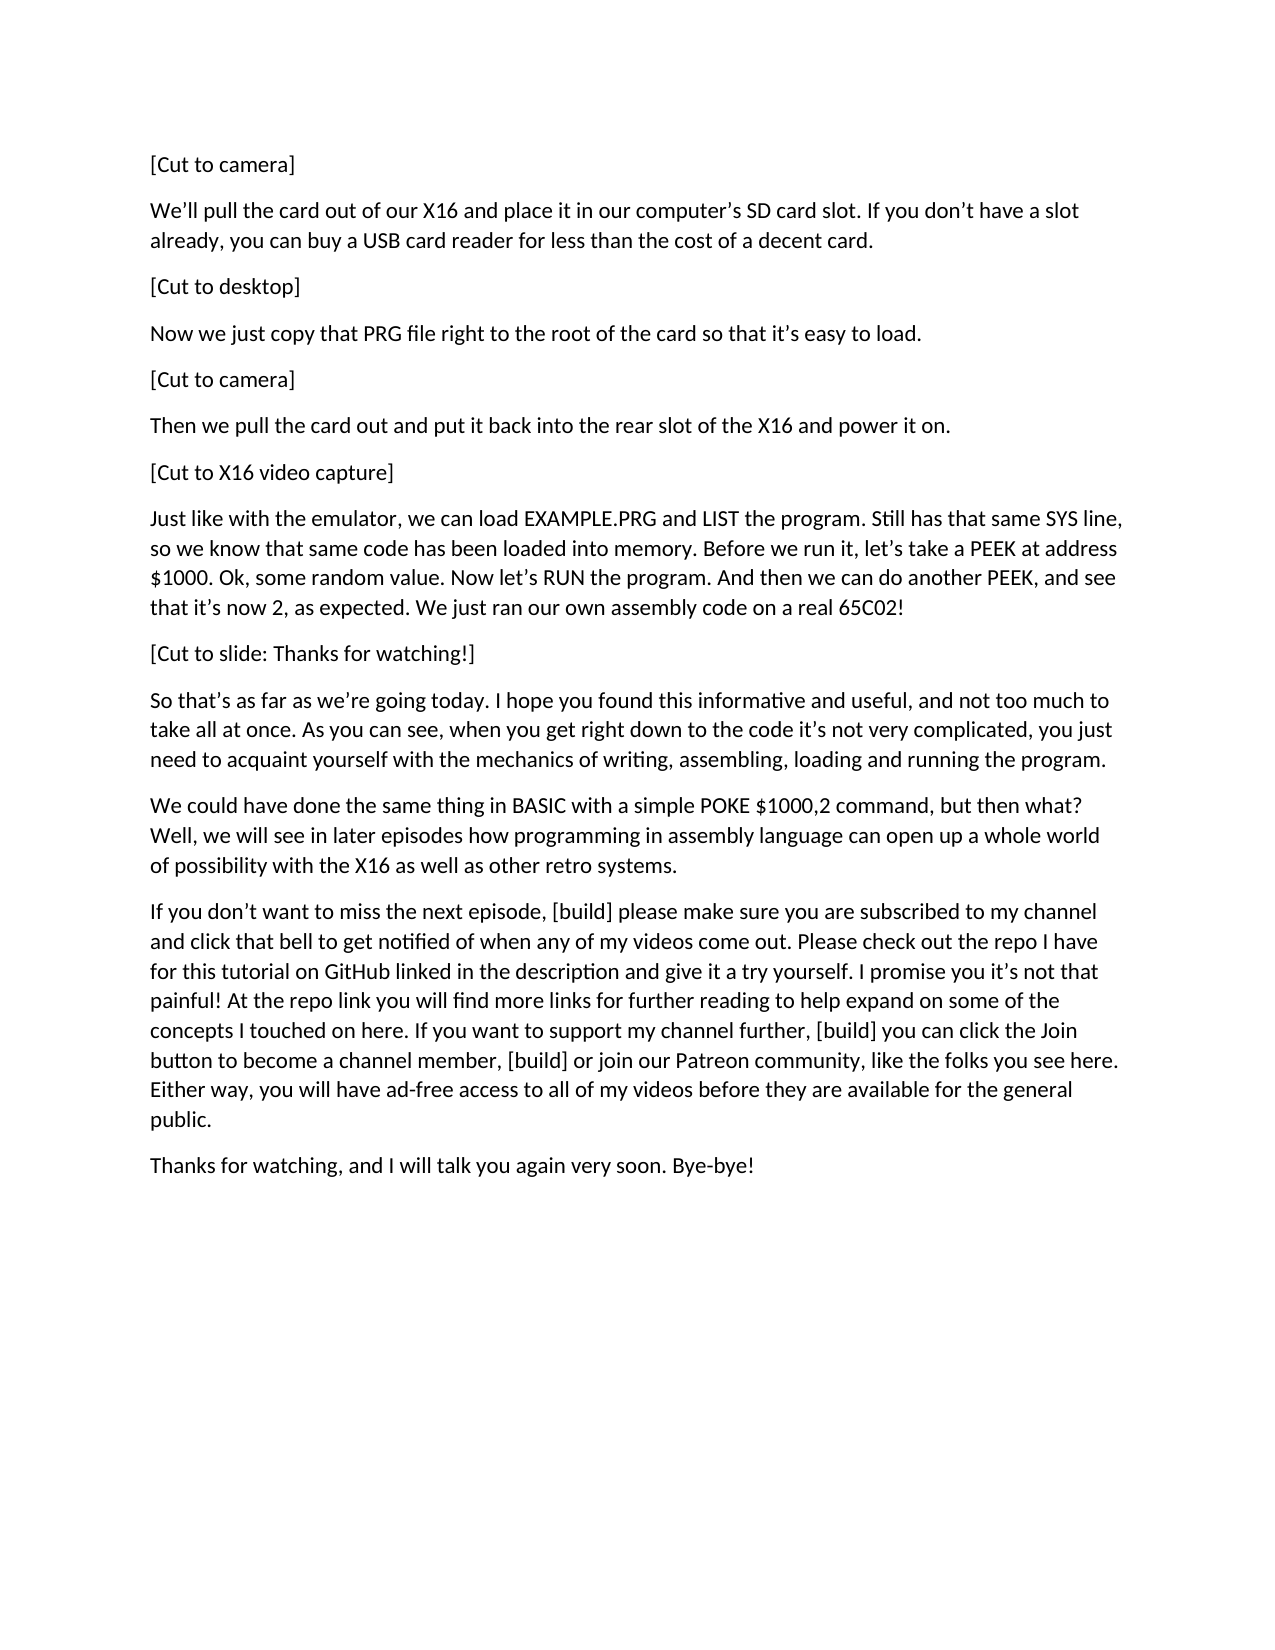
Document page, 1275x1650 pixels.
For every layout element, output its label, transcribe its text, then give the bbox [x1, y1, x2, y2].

text We could have done the same thing in BASIC with a simple POKE $1000,2 command, but then what? Well, we will see in later episodes how programming in assembly language can open up a whole world of possibility with the X16 as well as other retro systems. [150, 792, 1125, 879]
text [Cut to desktop] [150, 272, 1125, 300]
text If you don’t want to miss the next episode, [build] please make sure you are subscribed to my channel and click that bell to get notified of when any of my videos come out. Please check out the repo I have for this tutorial on GitHub linked in the description and give it a try yourself. I promise you it’s not that painful! At the repo link you will find more links for further reading to help expand on some of the concepts I touched on here. If you want to support my channel further, [build] you can click the Join button to become a channel member, [build] or join our Patreon community, like the folks you see here. Either way, you will have ad-free access to all of my videos before they are available for the general public. [150, 897, 1125, 1133]
text Now we just copy that PRG file right to the root of the card so that it’s easy to load. [150, 319, 1125, 347]
text Just like with the emulator, we can load EXAMPLE.PRG and LIST the program. Still has that same SYS line, so we know that same code has been loaded into memory. Before we run it, let’s take a PEEK at address $1000. Ok, some random value. Now let’s RUN the program. And then we can do another PEEK, and see that it’s now 2, as expected. We just ran our own assembly code on a real 65C02! [150, 504, 1125, 621]
text So that’s as far as we’re going today. I hope you found this informative and useful, and not too much to take all at once. As you can see, when you get right down to the code it’s not very complicated, you just need to acquaint yourself with the mechanics of writing, assembling, loading and running the program. [150, 686, 1125, 773]
text Thanks for watching, and I will talk you again very soon. Bye-bye! [150, 1152, 1125, 1179]
text [Cut to camera] [150, 365, 1125, 393]
text We’ll pull the card out of our X16 and place it in our computer’s SD card slot. If you don’t have a slot already, you can buy a USB card reader for less than the cost of a decent card. [150, 196, 1125, 254]
text [Cut to camera] [150, 150, 1125, 178]
text [Cut to slide: Thanks for watching!] [150, 639, 1125, 668]
text [Cut to X16 video capture] [150, 458, 1125, 486]
text Then we pull the card out and put it back into the rear slot of the X16 and power it on. [150, 411, 1125, 439]
